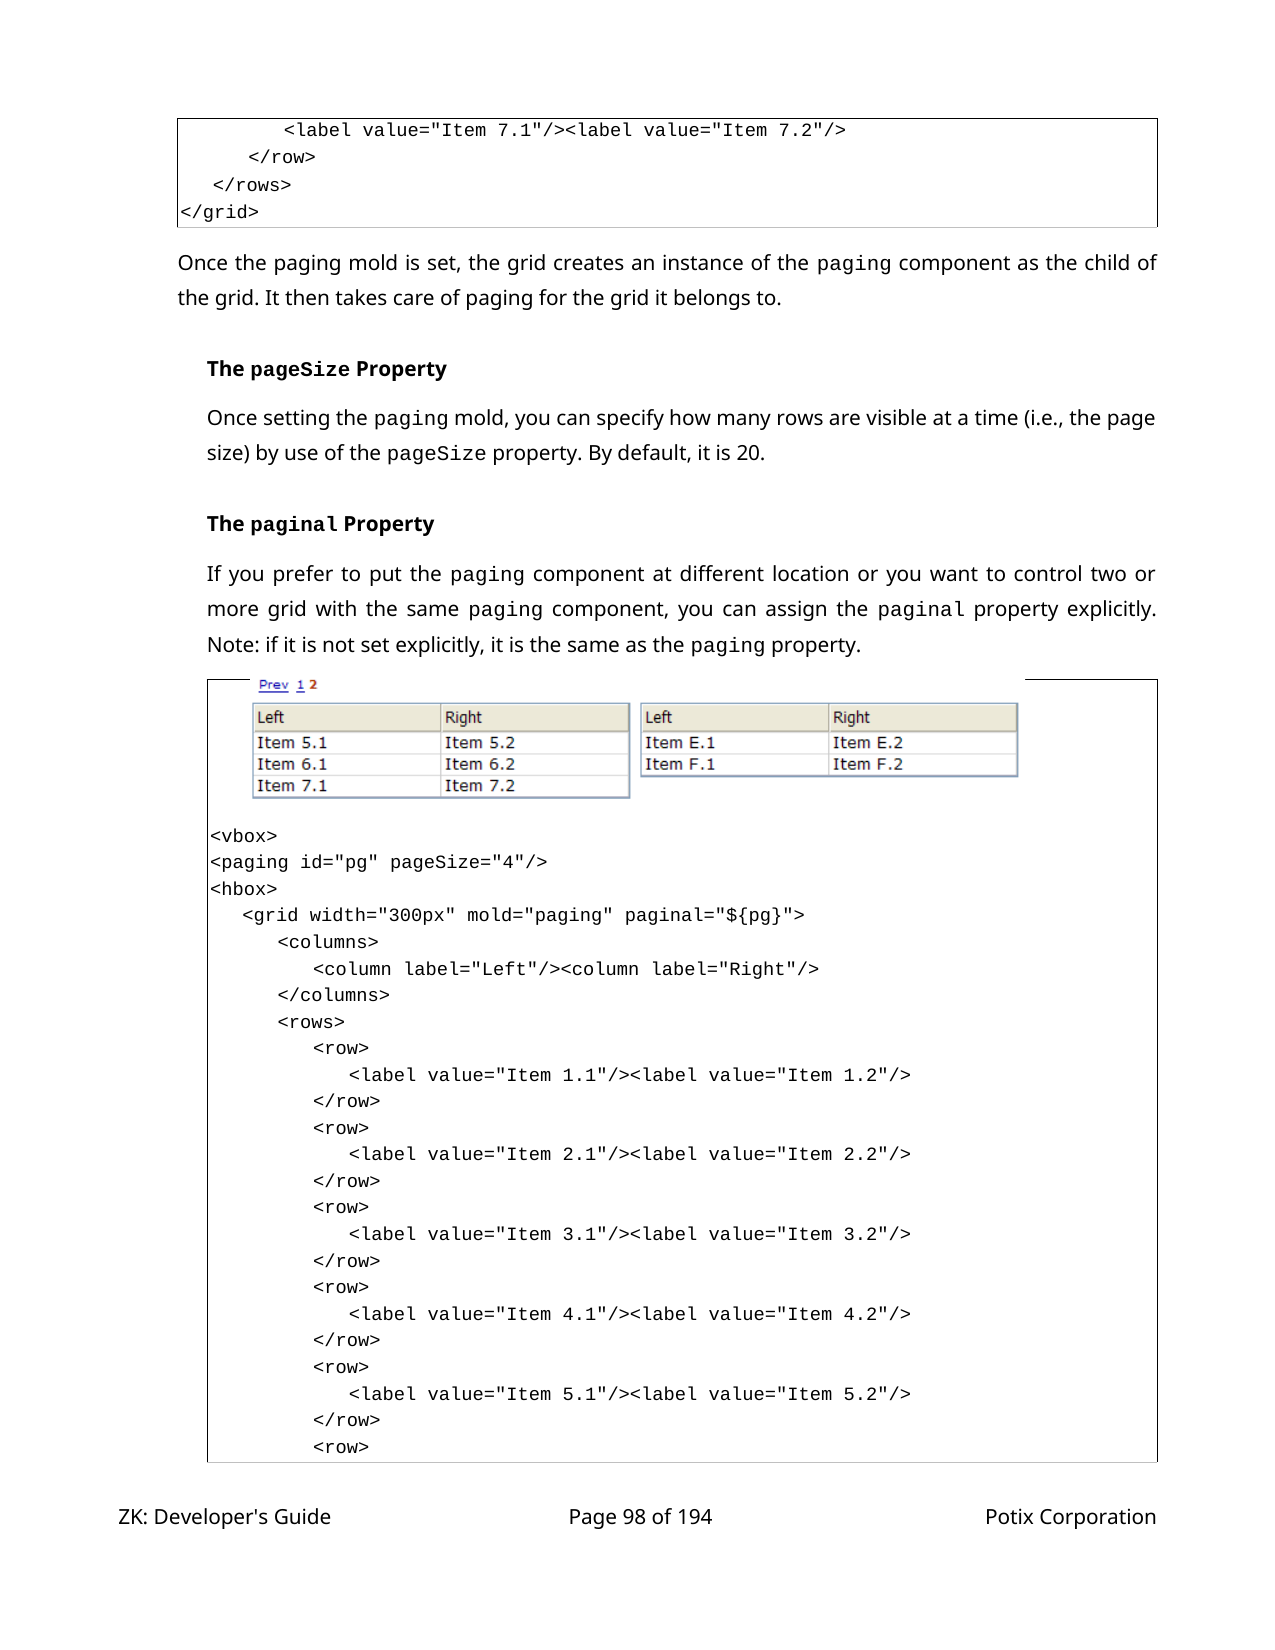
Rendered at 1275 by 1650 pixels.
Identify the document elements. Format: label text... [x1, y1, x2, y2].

subtitle The paginal Property [207, 509, 1157, 538]
picture [250, 676, 1025, 804]
text </rows> [178, 172, 1157, 197]
text </row> [178, 145, 1157, 169]
text Once the paging mold is set, the grid creates an instance of the paging component as the child of the grid. It then takes care of paging for the grid it belongs to. [177, 248, 1157, 311]
text Once setting the paging mold, you can specify how many rows are visible at a time (i.e., the page size) by use of the pageSize property. By default, it is 20. [207, 403, 1157, 467]
subtitle The pageSize Property [207, 354, 1157, 382]
text <label value="Item 7.1"/><label value="Item 7.2"/> [178, 119, 1157, 142]
text </grid> [178, 200, 1157, 227]
text If you prefer to put the paging component at different location or you want to control two or more grid with the same paging component, you can assign the paginal property explicitly. Note: if it is not set explicitly, it is the same as the paging property. [207, 559, 1157, 658]
text <vbox> <paging id="pg" pageSize="4"/> <hbox> <grid width="300px" mold="paging" paginal="${pg}"> <columns> <column label="Left"/><column label="Right"/> </columns> <rows> <row> <label value="Item 1.1"/><label value="Item 1.2"/> </row> <row> <label value="Item 2.1"/><label value="Item 2.2"/> </row> <row> <label value="Item 3.1"/><label value="Item 3.2"/> </row> <row> <label value="Item 4.1"/><label value="Item 4.2"/> </row> <row> <label value="Item 5.1"/><label value="Item 5.2"/> </row> <row> [208, 680, 1157, 1462]
